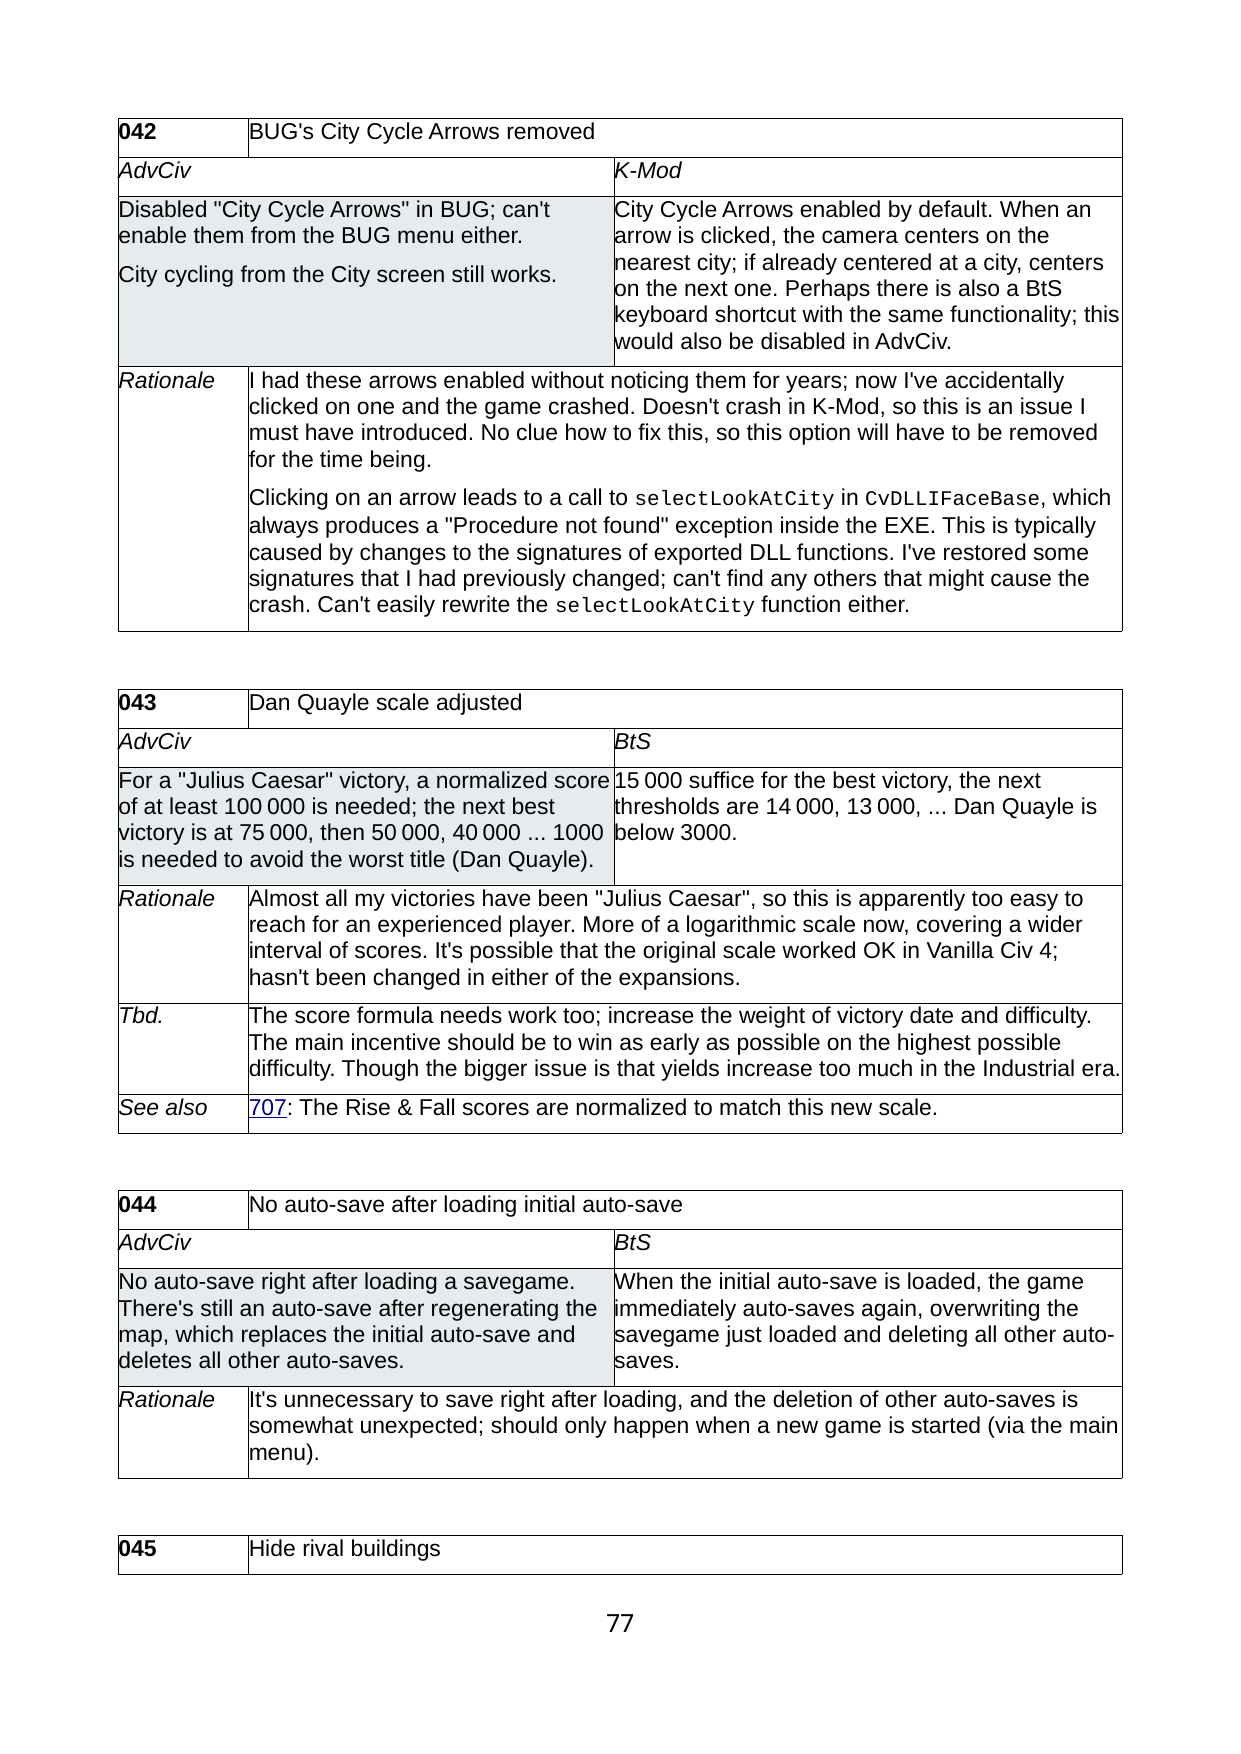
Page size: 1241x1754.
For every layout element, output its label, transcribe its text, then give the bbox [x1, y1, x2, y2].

table_cell AdvCiv [119, 158, 614, 196]
table_cell AdvCiv [119, 1230, 614, 1268]
table_cell Tbd. [119, 1004, 248, 1094]
table_header Hide rival buildings [249, 1536, 1122, 1574]
table_cell It's unnecessary to save right after loading, and the deletion of other auto-saves is somewhat unexpected; should only happen when a new game is started (via the main menu). [249, 1387, 1122, 1478]
table_header Dan Quayle scale adjusted [249, 690, 1122, 728]
table_cell AdvCiv [119, 729, 614, 767]
table_cell 15 000 suffice for the best victory, the next thresholds are 14 000, 13 000, ... Dan Quayle is below 3000. [615, 768, 1122, 884]
table_cell When the initial auto-save is loaded, the game immediately auto-saves again, overwriting the savegame just loaded and deleting all other auto-saves. [615, 1269, 1122, 1386]
table_cell For a "Julius Caesar" victory, a normalized score of at least 100 000 is needed; the next best victory is at 75 000, then 50 000, 40 000 ... 1000 is needed to avoid the worst title (Dan Quayle). [119, 768, 614, 884]
table_header 045 [119, 1536, 248, 1574]
table_header BUG's City Cycle Arrows removed [249, 119, 1122, 157]
table_cell 707: The Rise & Fall scores are normalized to match this new scale. [249, 1095, 1122, 1133]
table_cell Rationale [119, 367, 248, 631]
table_cell K-Mod [615, 158, 1122, 196]
table_header 044 [119, 1191, 248, 1229]
table_cell See also [119, 1095, 248, 1133]
table_cell BtS [615, 729, 1122, 767]
table_cell Rationale [119, 886, 248, 1002]
table_cell No auto-save right after loading a savegame. There's still an auto-save after regenerating the map, which replaces the initial auto-save and deletes all other auto-saves. [119, 1269, 614, 1386]
table_header 043 [119, 690, 248, 728]
table_cell BtS [615, 1230, 1122, 1268]
table_cell Rationale [119, 1387, 248, 1478]
table_cell Almost all my victories have been "Julius Caesar", so this is apparently too easy to reach for an experienced player. More of a logarithmic scale now, covering a wider interval of scores. It's possible that the original scale worked OK in Vanilla Civ 4; hasn't been changed in either of the expansions. [249, 886, 1122, 1002]
table_cell City Cycle Arrows enabled by default. When an arrow is clicked, the camera centers on the nearest city; if already centered at a city, centers on the next one. Perhaps there is also a BtS keyboard shortcut with the same functionality; this would also be disabled in AdvCiv. [615, 197, 1122, 366]
table_cell I had these arrows enabled without noticing them for years; now I've accidentally clicked on one and the game crashed. Doesn't crash in K-Mod, so this is an issue I must have introduced. No clue how to fix this, so this option will have to be removed for the time being. Clicking on an arrow leads to a call to selectLookAtCity in CvDLLIFaceBase, which always produces a "Procedure not found" exception inside the EXE. This is typically caused by changes to the signatures of exported DLL functions. I've restored some signatures that I had previously changed; can't find any others that might cause the crash. Can't easily rewrite the selectLookAtCity function either. [249, 367, 1122, 631]
table_header 042 [119, 119, 248, 157]
table_cell Disabled "City Cycle Arrows" in BUG; can't enable them from the BUG menu either. City cycling from the City screen still works. [119, 197, 614, 366]
table_header No auto-save after loading initial auto-save [249, 1191, 1122, 1229]
table_cell The score formula needs work too; increase the weight of victory date and difficulty. The main incentive should be to win as early as possible on the highest possible difficulty. Though the bigger issue is that yields increase too much in the Industrial era. [249, 1004, 1122, 1094]
